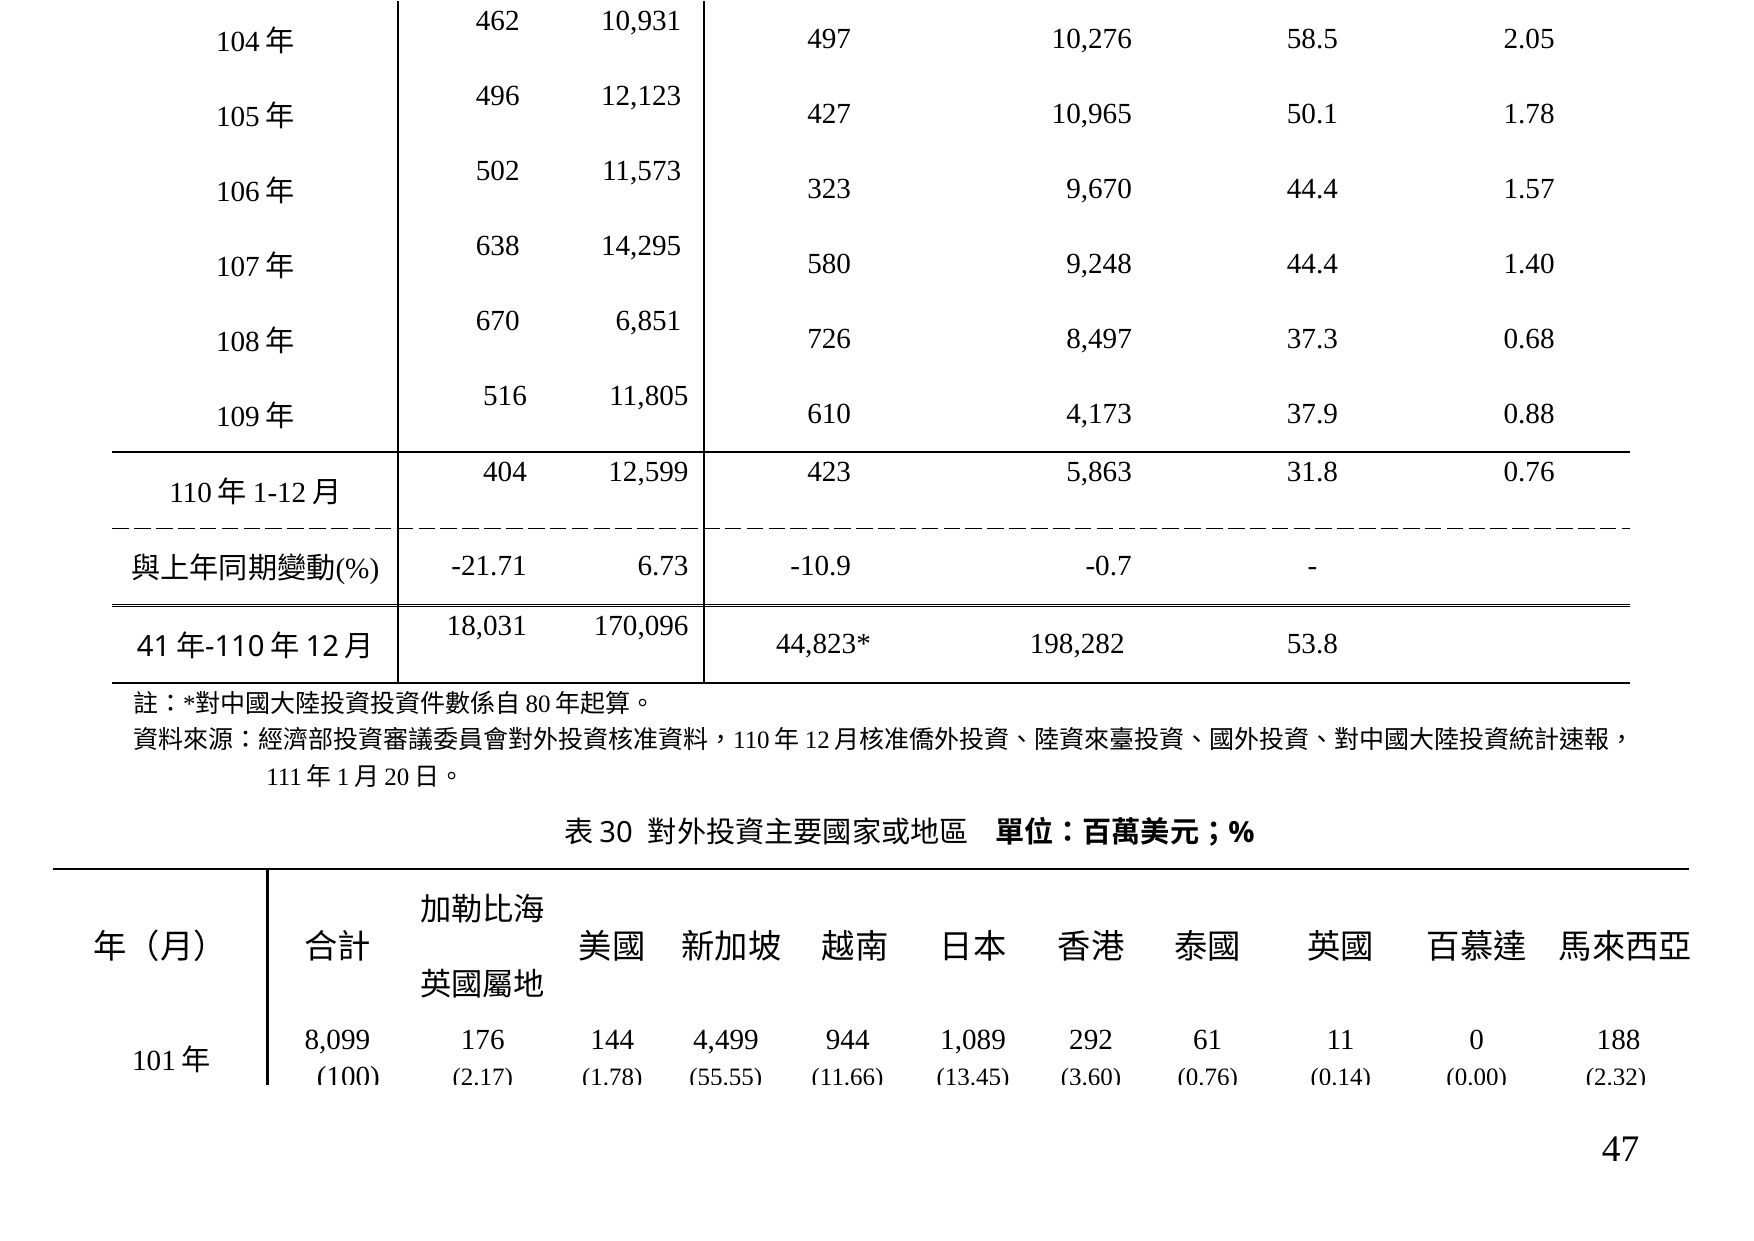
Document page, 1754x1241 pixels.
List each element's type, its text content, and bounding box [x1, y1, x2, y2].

table_cell 109年 [112, 376, 397, 451]
table_cell 10,931 [526, 1, 703, 76]
table_header 日本 [910, 870, 1036, 1019]
table_cell 44,823* [705, 607, 942, 682]
table_header 年（月） [53, 870, 266, 1019]
table_header 馬來西亞 [1542, 870, 1689, 1019]
table_cell 9,670 [942, 151, 1197, 226]
table_cell 292 (3.60) [1037, 1021, 1145, 1084]
table_cell 8,497 [942, 301, 1197, 376]
table_cell 1,089 (13.45) [910, 1021, 1036, 1084]
table_cell 11,805 [526, 376, 703, 451]
table_cell 9,248 [942, 226, 1197, 301]
table_header 泰國 [1146, 870, 1269, 1019]
table_cell 107年 [112, 226, 397, 301]
table_cell 1.78 [1427, 76, 1630, 151]
table_cell 101年 [53, 1021, 266, 1084]
table_cell 580 [705, 226, 942, 301]
table_cell 0.68 [1427, 301, 1630, 376]
table_cell -21.71 [399, 528, 526, 603]
table_cell 37.9 [1197, 376, 1427, 451]
table_cell -10.9 [705, 528, 942, 603]
table_cell - [1197, 528, 1427, 603]
table_cell 53.8 [1197, 607, 1427, 682]
table_cell 110年1-12月 [112, 453, 397, 527]
table_cell 1.57 [1427, 151, 1630, 226]
table_cell 10,965 [942, 76, 1197, 151]
table_cell 144 (1.78) [559, 1021, 665, 1084]
table_cell 0.88 [1427, 376, 1630, 451]
table_cell 502 [399, 151, 526, 226]
table_cell -0.7 [942, 528, 1197, 603]
table_cell 108年 [112, 301, 397, 376]
table_cell 41年-110年12月 [112, 607, 397, 682]
table_cell 8,099 (100) [269, 1021, 406, 1084]
table_header 越南 [786, 870, 909, 1019]
table_cell 12,123 [526, 76, 703, 151]
table_cell 104年 [112, 1, 397, 76]
table_cell 423 [705, 453, 942, 527]
table_cell 6.73 [526, 528, 703, 603]
table_cell 12,599 [526, 453, 703, 527]
table_header 新加坡 [666, 870, 785, 1019]
table_cell 188 (2.32) [1542, 1021, 1689, 1084]
table_cell [1427, 528, 1630, 603]
table_cell 496 [399, 76, 526, 151]
table_cell [1427, 607, 1630, 682]
table_cell 2.05 [1427, 1, 1630, 76]
table_cell 106年 [112, 151, 397, 226]
table_cell 516 [399, 376, 526, 451]
table_header 合計 [269, 870, 406, 1019]
table_cell 726 [705, 301, 942, 376]
table_cell 670 [399, 301, 526, 376]
table_cell 0 (0.00) [1412, 1021, 1541, 1084]
table_cell 11,573 [526, 151, 703, 226]
table_cell 與上年同期變動(%) [112, 528, 397, 603]
table_cell 31.8 [1197, 453, 1427, 527]
table_cell 404 [399, 453, 526, 527]
table_cell 0.76 [1427, 453, 1630, 527]
table_header 百慕達 [1412, 870, 1541, 1019]
table_cell 11 (0.14) [1270, 1021, 1411, 1084]
table_cell 44.4 [1197, 151, 1427, 226]
table_cell 198,282 [942, 607, 1197, 682]
table_cell 462 [399, 1, 526, 76]
table_cell 18,031 [399, 607, 526, 682]
table_cell 5,863 [942, 453, 1197, 527]
table_cell 610 [705, 376, 942, 451]
text 註：*對中國大陸投資投資件數係自80年起算。 [133, 684, 1613, 720]
table_cell 10,276 [942, 1, 1197, 76]
table_cell 44.4 [1197, 226, 1427, 301]
table_cell 944 (11.66) [786, 1021, 909, 1084]
table_cell 176 (2.17) [407, 1021, 558, 1084]
table_cell 50.1 [1197, 76, 1427, 151]
table_cell 105年 [112, 76, 397, 151]
table_cell 427 [705, 76, 942, 151]
table_cell 170,096 [526, 607, 703, 682]
table_cell 37.3 [1197, 301, 1427, 376]
table_cell 4,173 [942, 376, 1197, 451]
subtitle 表30 對外投資主要國家或地區 單位：百萬美元；% [103, 792, 1639, 867]
table_cell 58.5 [1197, 1, 1427, 76]
table_header 英國 [1270, 870, 1411, 1019]
table_cell 497 [705, 1, 942, 76]
table_cell 6,851 [526, 301, 703, 376]
table_cell 638 [399, 226, 526, 301]
table_cell 61 (0.76) [1146, 1021, 1269, 1084]
table_header 香港 [1037, 870, 1145, 1019]
table_header 美國 [559, 870, 665, 1019]
table_cell 323 [705, 151, 942, 226]
table_cell 14,295 [526, 226, 703, 301]
table_header 加勒比海 英國屬地 [407, 870, 558, 1019]
table_cell 4,499 (55.55) [666, 1021, 785, 1084]
text 資料來源：經濟部投資審議委員會對外投資核准資料，110年12月核准僑外投資、陸資來臺投資、國外投資、對中國大陸投資統計速報，111年1月20日。 [133, 720, 1613, 792]
table_cell 1.40 [1427, 226, 1630, 301]
